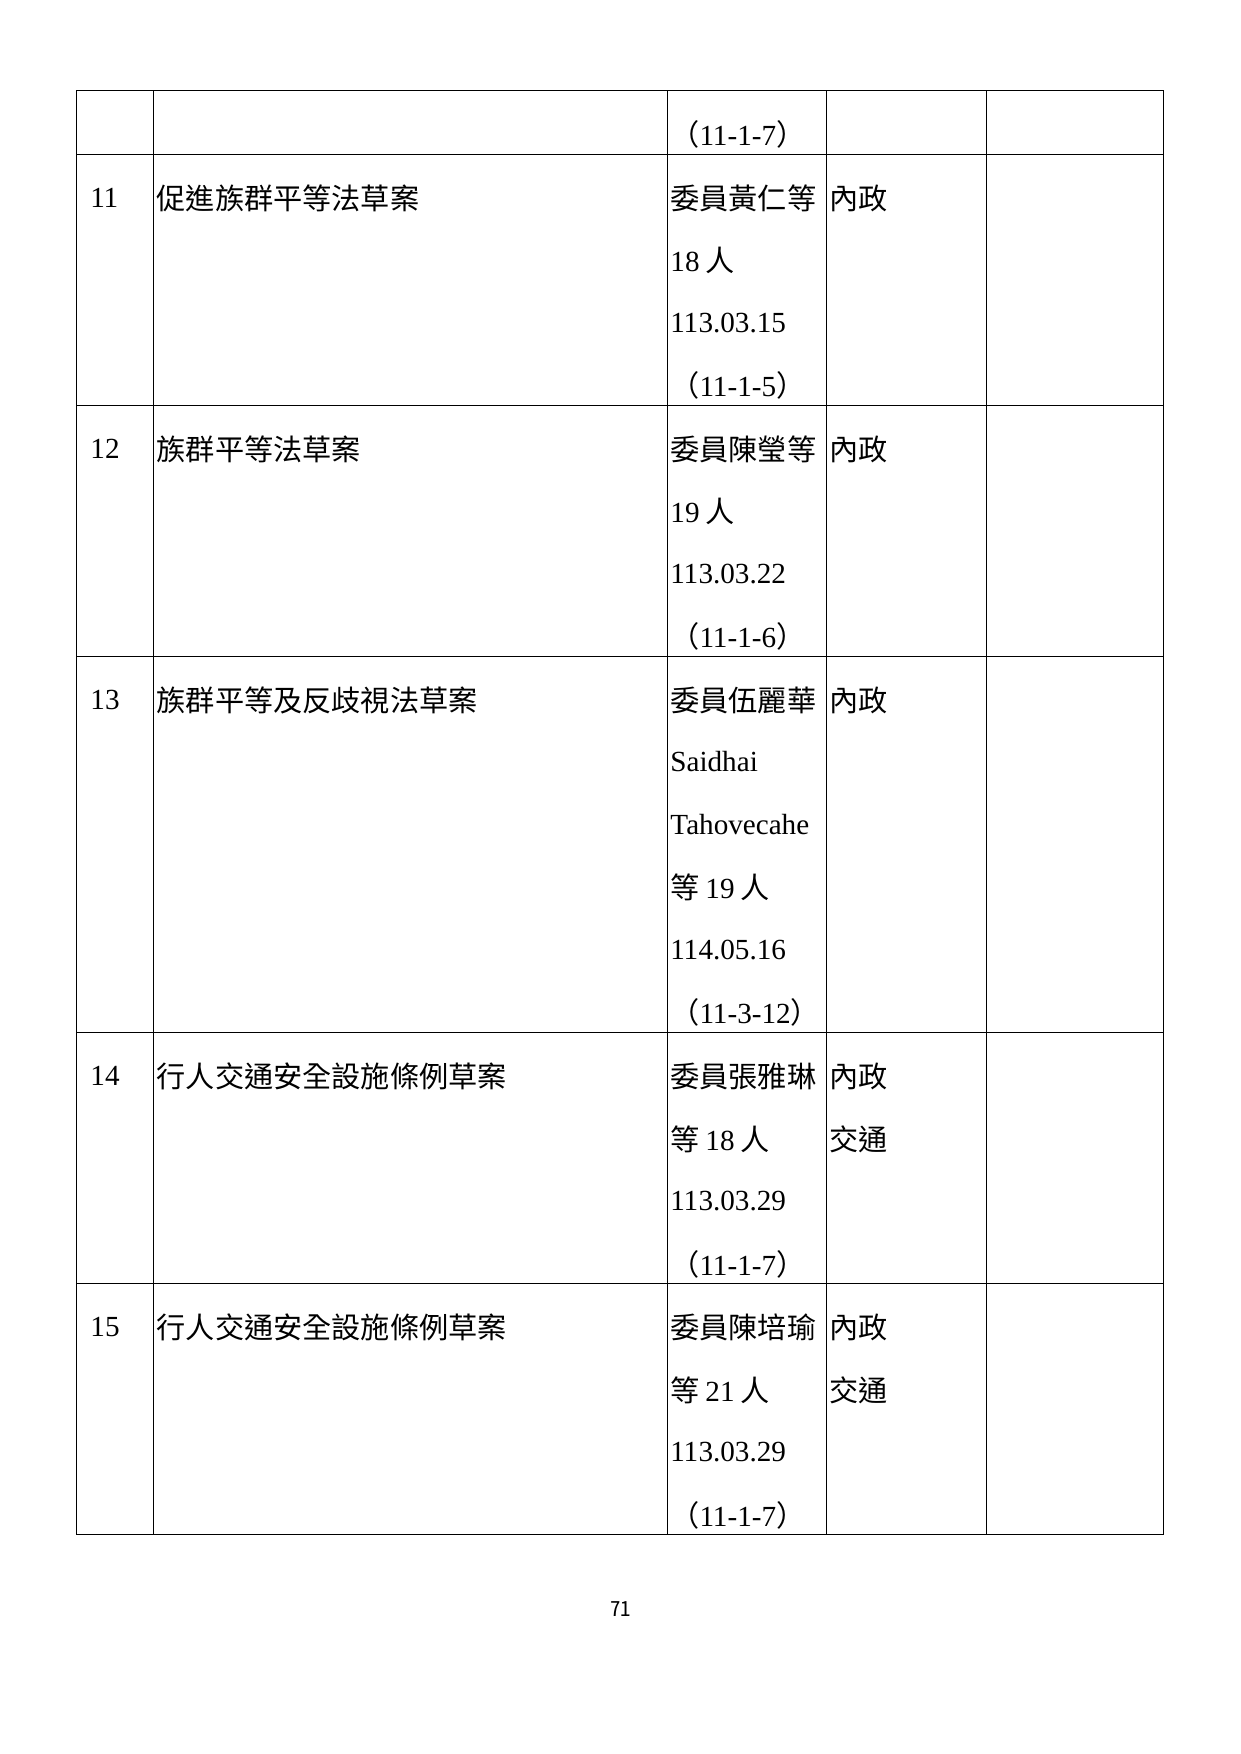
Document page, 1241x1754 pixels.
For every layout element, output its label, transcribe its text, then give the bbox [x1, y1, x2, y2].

table_cell [77, 406, 153, 656]
table_cell [987, 91, 1163, 154]
table_cell [987, 155, 1163, 405]
table_cell [77, 91, 153, 154]
table_cell 內政 [827, 155, 986, 405]
table_cell 委員伍麗華Saidhai Tahovecahe等19人 114.05.16 （11-3-12） [668, 657, 826, 1032]
table_cell 內政 [827, 406, 986, 656]
table_cell [987, 1033, 1163, 1283]
table_cell 委員陳培瑜等21人 113.03.29 （11-1-7） [668, 1284, 826, 1534]
table_cell [77, 1284, 153, 1534]
table_cell 促進族群平等法草案 [154, 155, 667, 405]
table_cell [987, 1284, 1163, 1534]
table_cell [827, 91, 986, 154]
table_cell [77, 657, 153, 1032]
table_cell 內政 交通 [827, 1284, 986, 1534]
table_cell 委員張雅琳等18人 113.03.29 （11-1-7） [668, 1033, 826, 1283]
table_cell [77, 1033, 153, 1283]
table_cell [77, 155, 153, 405]
table_cell 委員黃仁等18人 113.03.15 （11-1-5） [668, 155, 826, 405]
table_cell 內政 交通 [827, 1033, 986, 1283]
table_cell [154, 91, 667, 154]
table_cell 委員陳瑩等19人 113.03.22 （11-1-6） [668, 406, 826, 656]
table_cell [987, 657, 1163, 1032]
table_cell 族群平等法草案 [154, 406, 667, 656]
table_cell 行人交通安全設施條例草案 [154, 1033, 667, 1283]
table_cell 內政 [827, 657, 986, 1032]
table_cell （11-1-7） [668, 91, 826, 154]
table_cell [987, 406, 1163, 656]
table_cell 族群平等及反歧視法草案 [154, 657, 667, 1032]
table_cell 行人交通安全設施條例草案 [154, 1284, 667, 1534]
